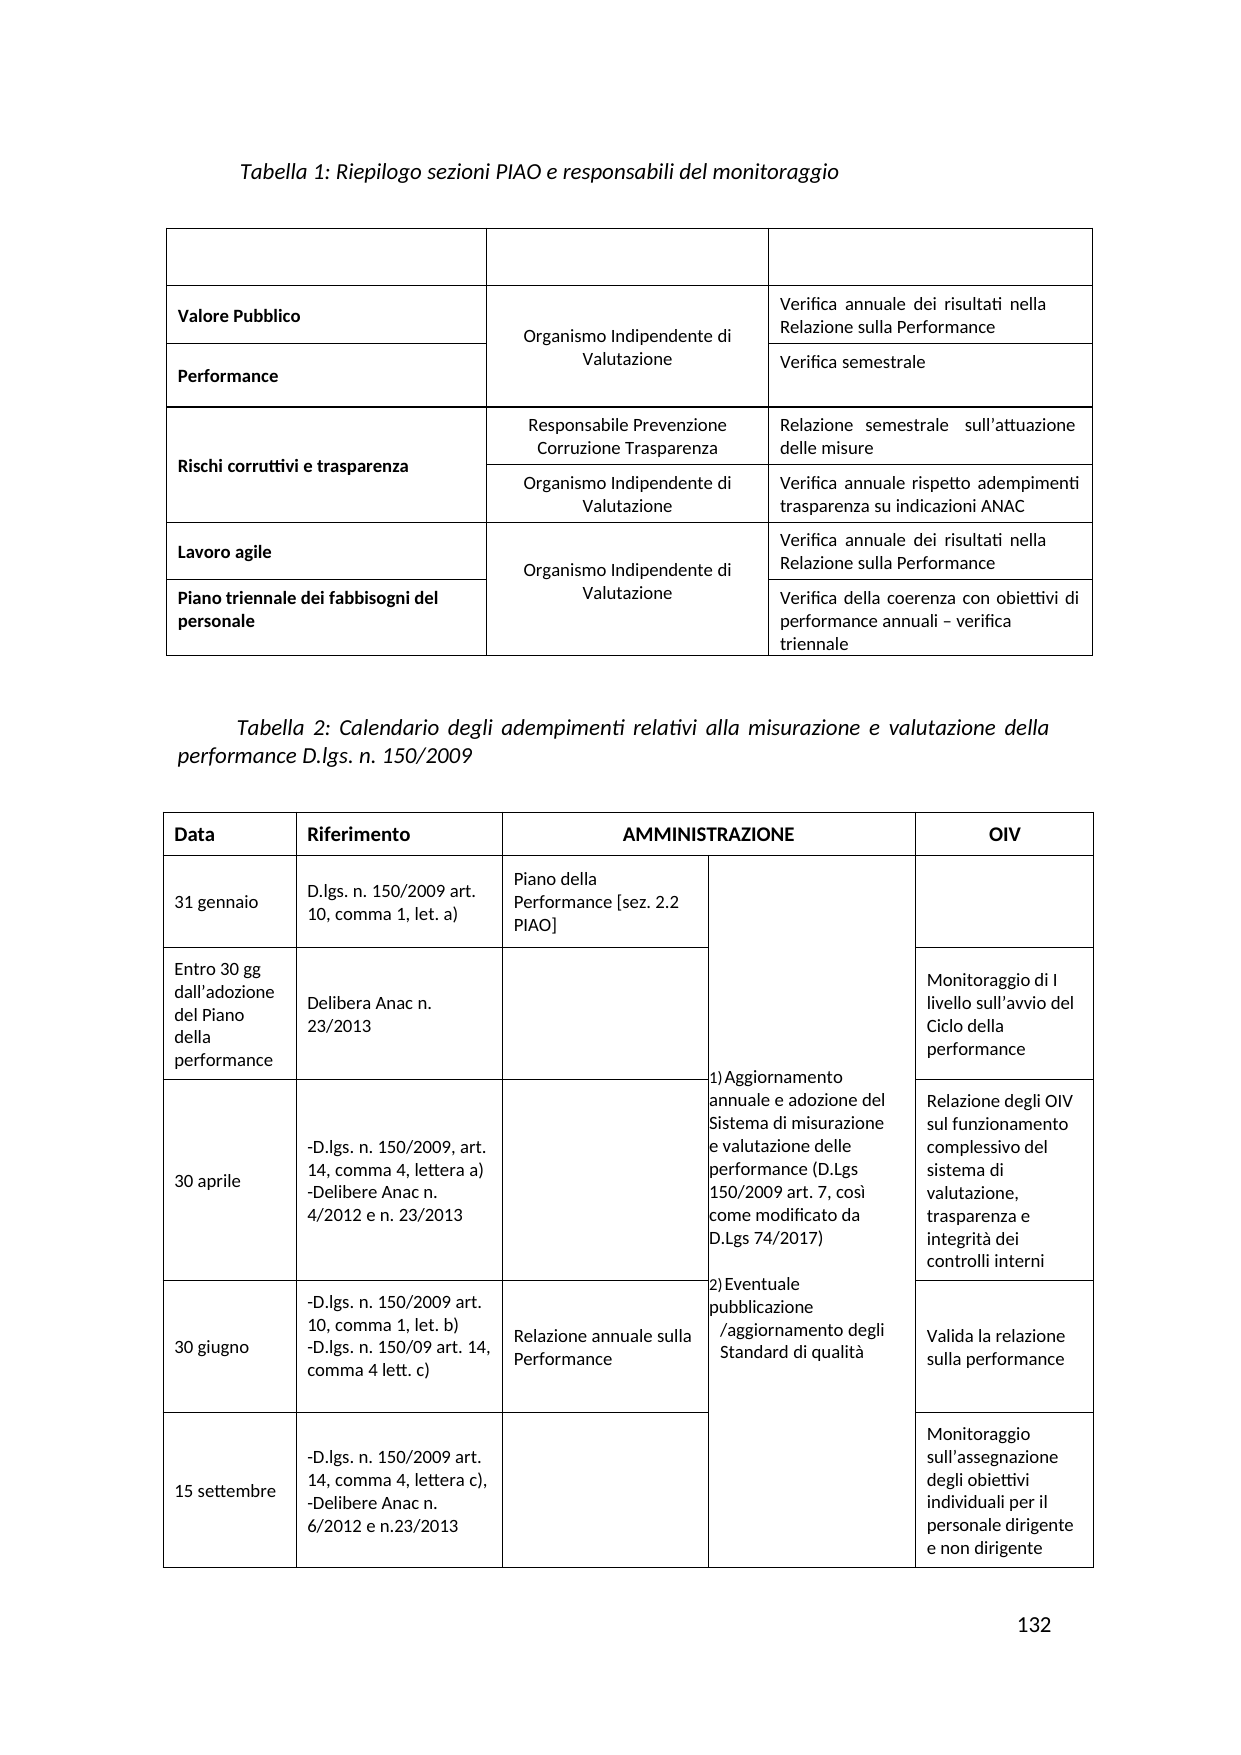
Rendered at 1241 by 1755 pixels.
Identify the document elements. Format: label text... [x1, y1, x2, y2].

table_cell Lavoro agile [167, 523, 486, 579]
table_cell Verifica annuale rispetto adempimenti trasparenza su indicazioni ANAC [769, 465, 1092, 522]
table_cell Valida la relazione sulla performance [916, 1281, 1093, 1412]
table_cell Relazione annuale sulla Performance [503, 1281, 708, 1412]
table_header Riferimento [297, 813, 502, 855]
table_cell [916, 856, 1093, 947]
table_cell Performance [167, 344, 486, 406]
table_cell -D.lgs. n. 150/2009 art. 10, comma 1, let. b) -D.lgs. n. 150/09 art. 14, comma 4 lett. c) [297, 1281, 502, 1412]
table_header Sezione/sottosezione [167, 229, 486, 285]
table_cell 15 settembre [164, 1413, 296, 1567]
table_cell Relazione semestrale sull’attuazione delle misure [769, 408, 1092, 464]
table_cell Monitoraggio sull’assegnazione degli obiettivi individuali per il personale dirigente e non dirigente [916, 1413, 1093, 1567]
table_cell [503, 1413, 708, 1567]
table_cell D.lgs. n. 150/2009 art. 10, comma 1, let. a) [297, 856, 502, 947]
table_cell Verifica annuale dei risultati nella Relazione sulla Performance [769, 286, 1092, 343]
table_cell Responsabile Prevenzione Corruzione Trasparenza [487, 408, 768, 464]
table_cell 30 aprile [164, 1080, 296, 1280]
table_cell Piano della Performance [sez. 2.2 PIAO] [503, 856, 708, 947]
table_cell Valore Pubblico [167, 286, 486, 343]
table_cell Aggiornamento annuale e adozione del Sistema di misurazione e valutazione delle performance (D.Lgs 150/2009 art. 7, così come modificato da D.Lgs 74/2017) Eventuale pubblicazione /aggiornamento degli Standard di qualità [709, 856, 915, 1567]
table_cell -D.lgs. n. 150/2009, art. 14, comma 4, lettera a) -Delibere Anac n. 4/2012 e n. 23/2013 [297, 1080, 502, 1280]
table_cell Delibera Anac n. 23/2013 [297, 948, 502, 1079]
table_cell Piano triennale dei fabbisogni del personale [167, 580, 486, 655]
text Tabella 2: Calendario degli adempimenti relativi alla misurazione e valutazione della performance D.lgs. n. 150/2009 [177, 713, 1067, 769]
table_cell [503, 948, 708, 1079]
table_cell 31 gennaio [164, 856, 296, 947]
table_cell Rischi corruttivi e trasparenza [167, 408, 486, 522]
table_cell Entro 30 gg dall’adozione del Piano della performance [164, 948, 296, 1079]
table_header Data [164, 813, 296, 855]
table_cell -D.lgs. n. 150/2009 art. 14, comma 4, lettera c), -Delibere Anac n. 6/2012 e n.23/2013 [297, 1413, 502, 1567]
table_cell [503, 1080, 708, 1280]
table_cell Verifica della coerenza con obiettivi di performance annuali – verifica triennale [769, 580, 1092, 655]
table_cell 30 giugno [164, 1281, 296, 1412]
table_cell Relazione degli OIV sul funzionamento complessivo del sistema di valutazione, trasparenza e integrità dei controlli interni [916, 1080, 1093, 1280]
table_header Soggetto che sovraintende il controllo [487, 229, 768, 285]
table_cell Verifica semestrale [769, 344, 1092, 406]
table_cell Monitoraggio di I livello sull’avvio del Ciclo della performance [916, 948, 1093, 1079]
table_cell Organismo Indipendente di Valutazione [487, 465, 768, 522]
table_header Modalità [769, 229, 1092, 285]
text Tabella 1: Riepilogo sezioni PIAO e responsabili del monitoraggio [239, 157, 1136, 185]
table_header OIV [916, 813, 1093, 855]
table_header AMMINISTRAZIONE [503, 813, 915, 855]
table_cell Organismo Indipendente di Valutazione [487, 523, 768, 655]
table_cell Organismo Indipendente di Valutazione [487, 286, 768, 406]
table_cell Verifica annuale dei risultati nella Relazione sulla Performance [769, 523, 1092, 579]
